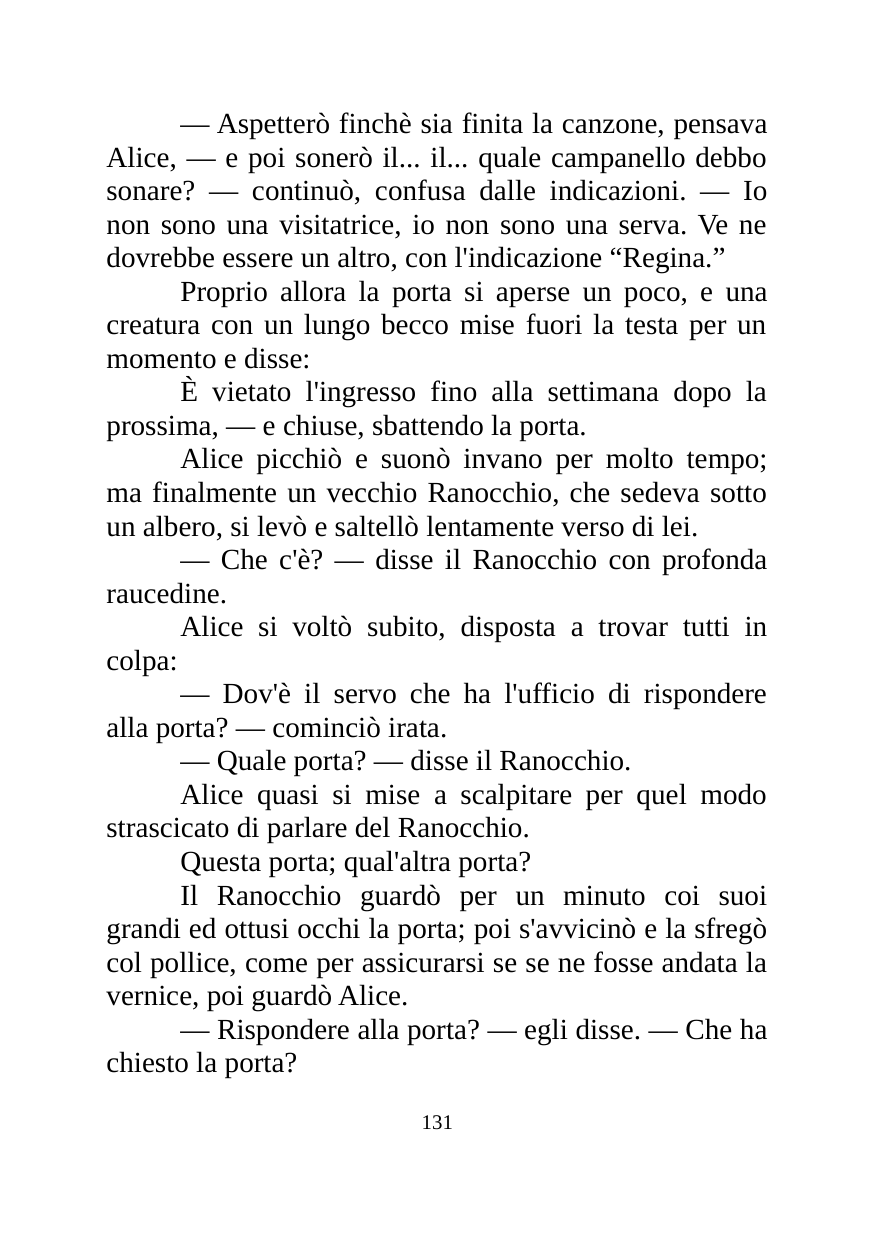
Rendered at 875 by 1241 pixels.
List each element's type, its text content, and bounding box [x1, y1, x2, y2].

text Alice picchiò e suonò invano per molto tempo; ma finalmente un vecchio Ranocchio, che sedeva sotto un albero, si levò e saltellò lentamente verso di lei. [106, 442, 768, 542]
text È vietato l'ingresso fino alla settimana dopo la prossima, — e chiuse, sbattendo la porta. [106, 374, 768, 442]
text — Dov'è il servo che ha l'ufficio di rispondere alla porta? — cominciò irata. [106, 676, 768, 743]
text — Aspetterò finchè sia finita la canzone, pensava Alice, — e poi sonerò il... il... quale campanello debbo sonare? — continuò, confusa dalle indicazioni. — Io non sono una visitatrice, io non sono una serva. Ve ne dovrebbe essere un altro, con l'indicazione “Regina.” [106, 106, 768, 274]
text Alice si voltò subito, disposta a trovar tutti in colpa: [106, 609, 768, 676]
text — Rispondere alla porta? — egli disse. — Che ha chiesto la porta? [106, 1012, 768, 1079]
text Proprio allora la porta si aperse un poco, e una creatura con un lungo becco mise fuori la testa per un momento e disse: [106, 274, 768, 374]
text Il Ranocchio guardò per un minuto coi suoi grandi ed ottusi occhi la porta; poi s'avvicinò e la sfregò col pollice, come per assicurarsi se se ne fosse andata la vernice, poi guardò Alice. [106, 878, 768, 1012]
text — Quale porta? — disse il Ranocchio. [106, 743, 768, 777]
text — Che c'è? — disse il Ranocchio con profonda raucedine. [106, 542, 768, 609]
text Alice quasi si mise a scalpitare per quel modo strascicato di parlare del Ranocchio. [106, 777, 768, 844]
text Questa porta; qual'altra porta? [106, 844, 768, 878]
